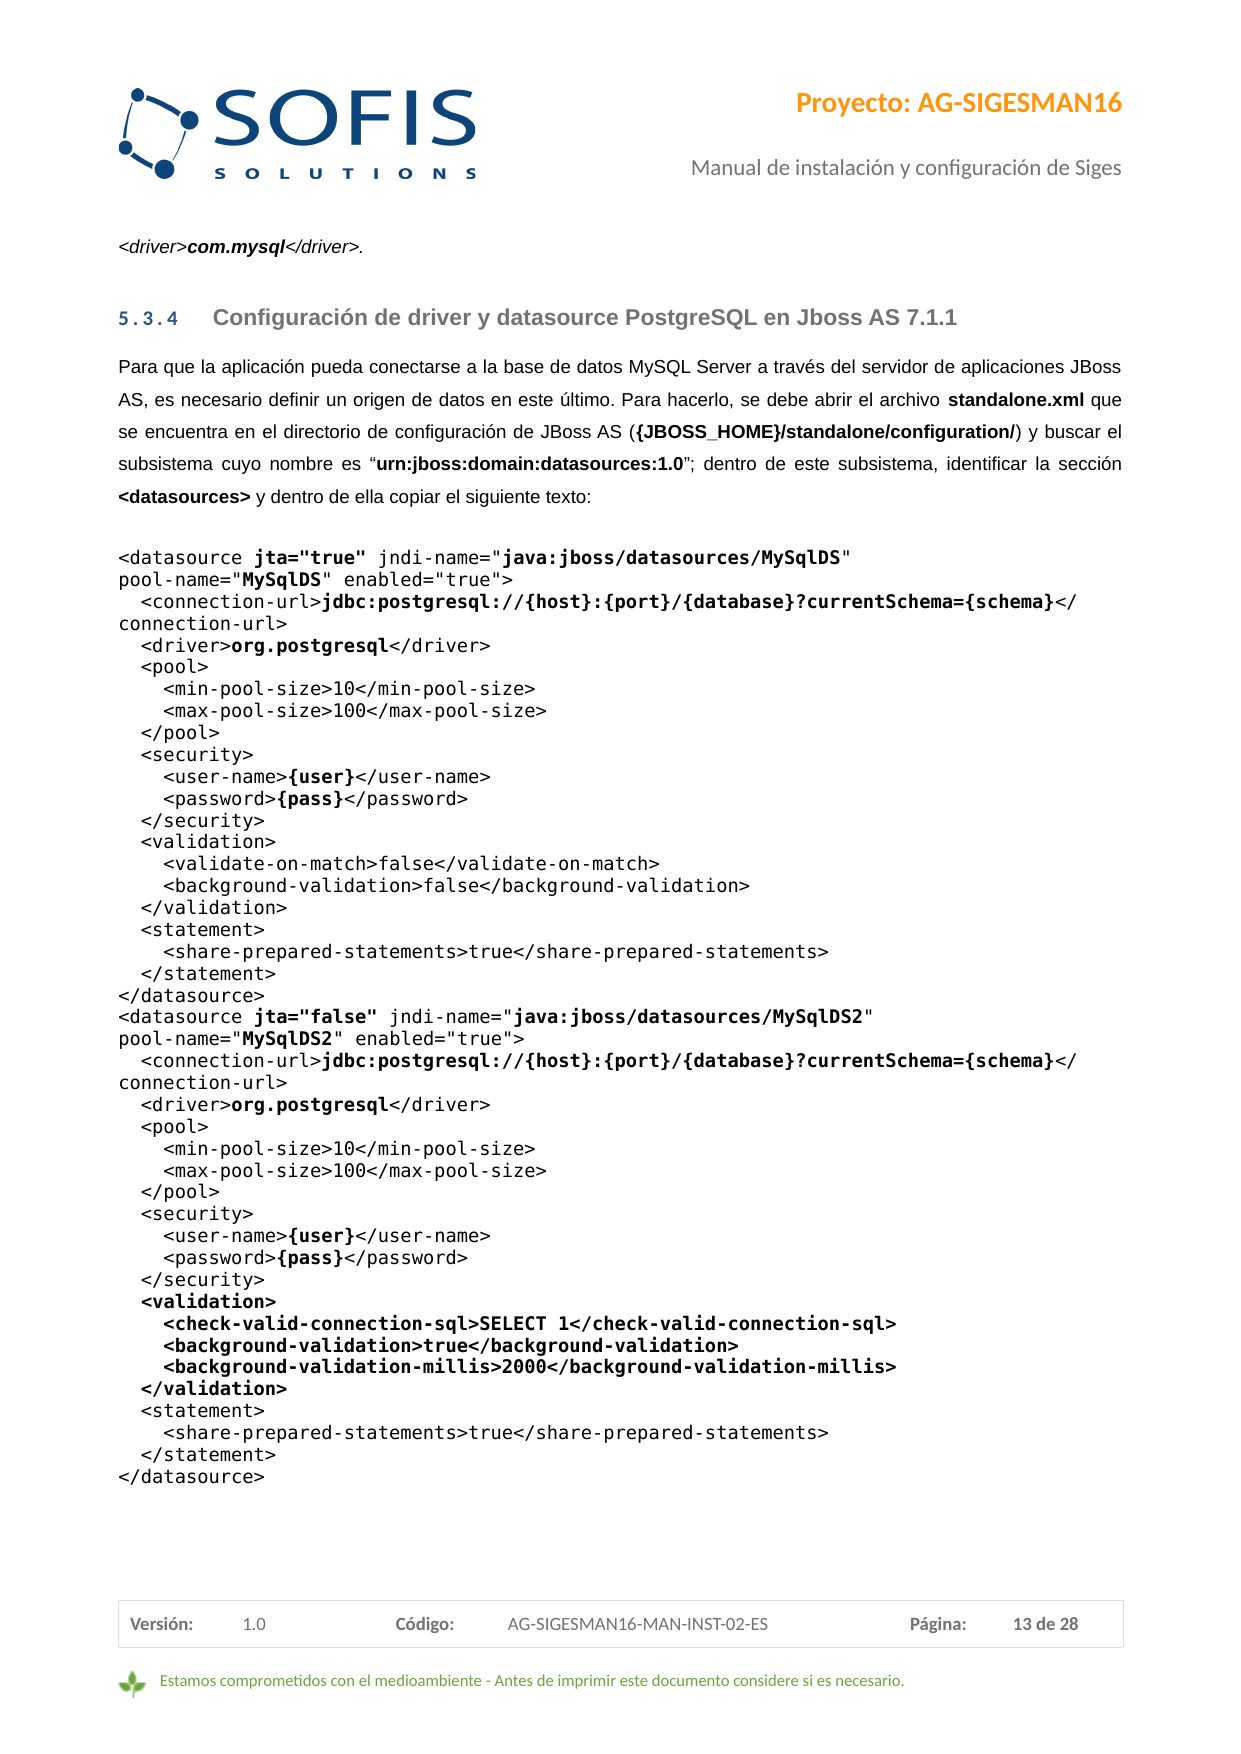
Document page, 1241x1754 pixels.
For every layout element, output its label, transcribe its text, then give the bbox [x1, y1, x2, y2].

text </datasource> [118, 1466, 1122, 1488]
text <validation> [118, 832, 1122, 853]
text </datasource> [118, 985, 1122, 1007]
text </statement> [118, 1444, 1122, 1466]
text <max-pool-size>100</max-pool-size> [118, 1160, 1122, 1182]
text <password>{pass}</password> [118, 1247, 1122, 1269]
subtitle Configuración de driver y datasource PostgreSQL en Jboss AS 7.1.1 [118, 304, 1122, 331]
text <connection-url>jdbc:postgresql://{host}:{port}/{database}?currentSchema={schema}</connection-url> [118, 1050, 1122, 1094]
text <user-name>{user}</user-name> [118, 1225, 1122, 1247]
text <validation> [118, 1291, 1122, 1313]
text <pool> [118, 657, 1122, 678]
text </pool> [118, 722, 1122, 744]
text <driver>org.postgresql</driver> [118, 635, 1122, 657]
text <datasource jta="true" jndi-name="java:jboss/datasources/MySqlDS" pool-name="MySqlDS" enabled="true"> [118, 547, 1122, 591]
text <statement> [118, 919, 1122, 941]
text <background-validation-millis>2000</background-validation-millis> [118, 1357, 1122, 1378]
text <max-pool-size>100</max-pool-size> [118, 700, 1122, 722]
picture [118, 1670, 148, 1698]
text <min-pool-size>10</min-pool-size> [118, 1138, 1122, 1160]
text </pool> [118, 1182, 1122, 1203]
text </validation> [118, 1378, 1122, 1400]
text <security> [118, 744, 1122, 766]
text <connection-url>jdbc:postgresql://{host}:{port}/{database}?currentSchema={schema}</connection-url> [118, 591, 1122, 635]
text <validate-on-match>false</validate-on-match> [118, 853, 1122, 875]
text <driver>com.mysql</driver>. [118, 236, 1122, 258]
text <user-name>{user}</user-name> [118, 766, 1122, 788]
text <driver>org.postgresql</driver> [118, 1094, 1122, 1116]
text <pool> [118, 1116, 1122, 1138]
text </statement> [118, 963, 1122, 985]
text <security> [118, 1203, 1122, 1225]
text <share-prepared-statements>true</share-prepared-statements> [118, 941, 1122, 963]
text <statement> [118, 1400, 1122, 1422]
text <check-valid-connection-sql>SELECT 1</check-valid-connection-sql> [118, 1313, 1122, 1335]
text <min-pool-size>10</min-pool-size> [118, 678, 1122, 700]
text Para que la aplicación pueda conectarse a la base de datos MySQL Server a través del servidor de aplicaciones JBoss AS, es necesario definir un origen de datos en este último. Para hacerlo, se debe abrir el archivo standalone.xml que se encuentra en el directorio de configuración de JBoss AS ({JBOSS_HOME}/standalone/configuration/) y buscar el subsistema cuyo nombre es “urn:jboss:domain:datasources:1.0”; dentro de este subsistema, identificar la sección <datasources> y dentro de ella copiar el siguiente texto: [118, 356, 1122, 507]
text <password>{pass}</password> [118, 788, 1122, 810]
text <background-validation>true</background-validation> [118, 1335, 1122, 1357]
text <share-prepared-statements>true</share-prepared-statements> [118, 1422, 1122, 1444]
picture [118, 88, 476, 179]
text </security> [118, 810, 1122, 832]
text <datasource jta="false" jndi-name="java:jboss/datasources/MySqlDS2" pool-name="MySqlDS2" enabled="true"> [118, 1007, 1122, 1050]
text <background-validation>false</background-validation> [118, 875, 1122, 897]
text </security> [118, 1269, 1122, 1291]
text </validation> [118, 897, 1122, 919]
